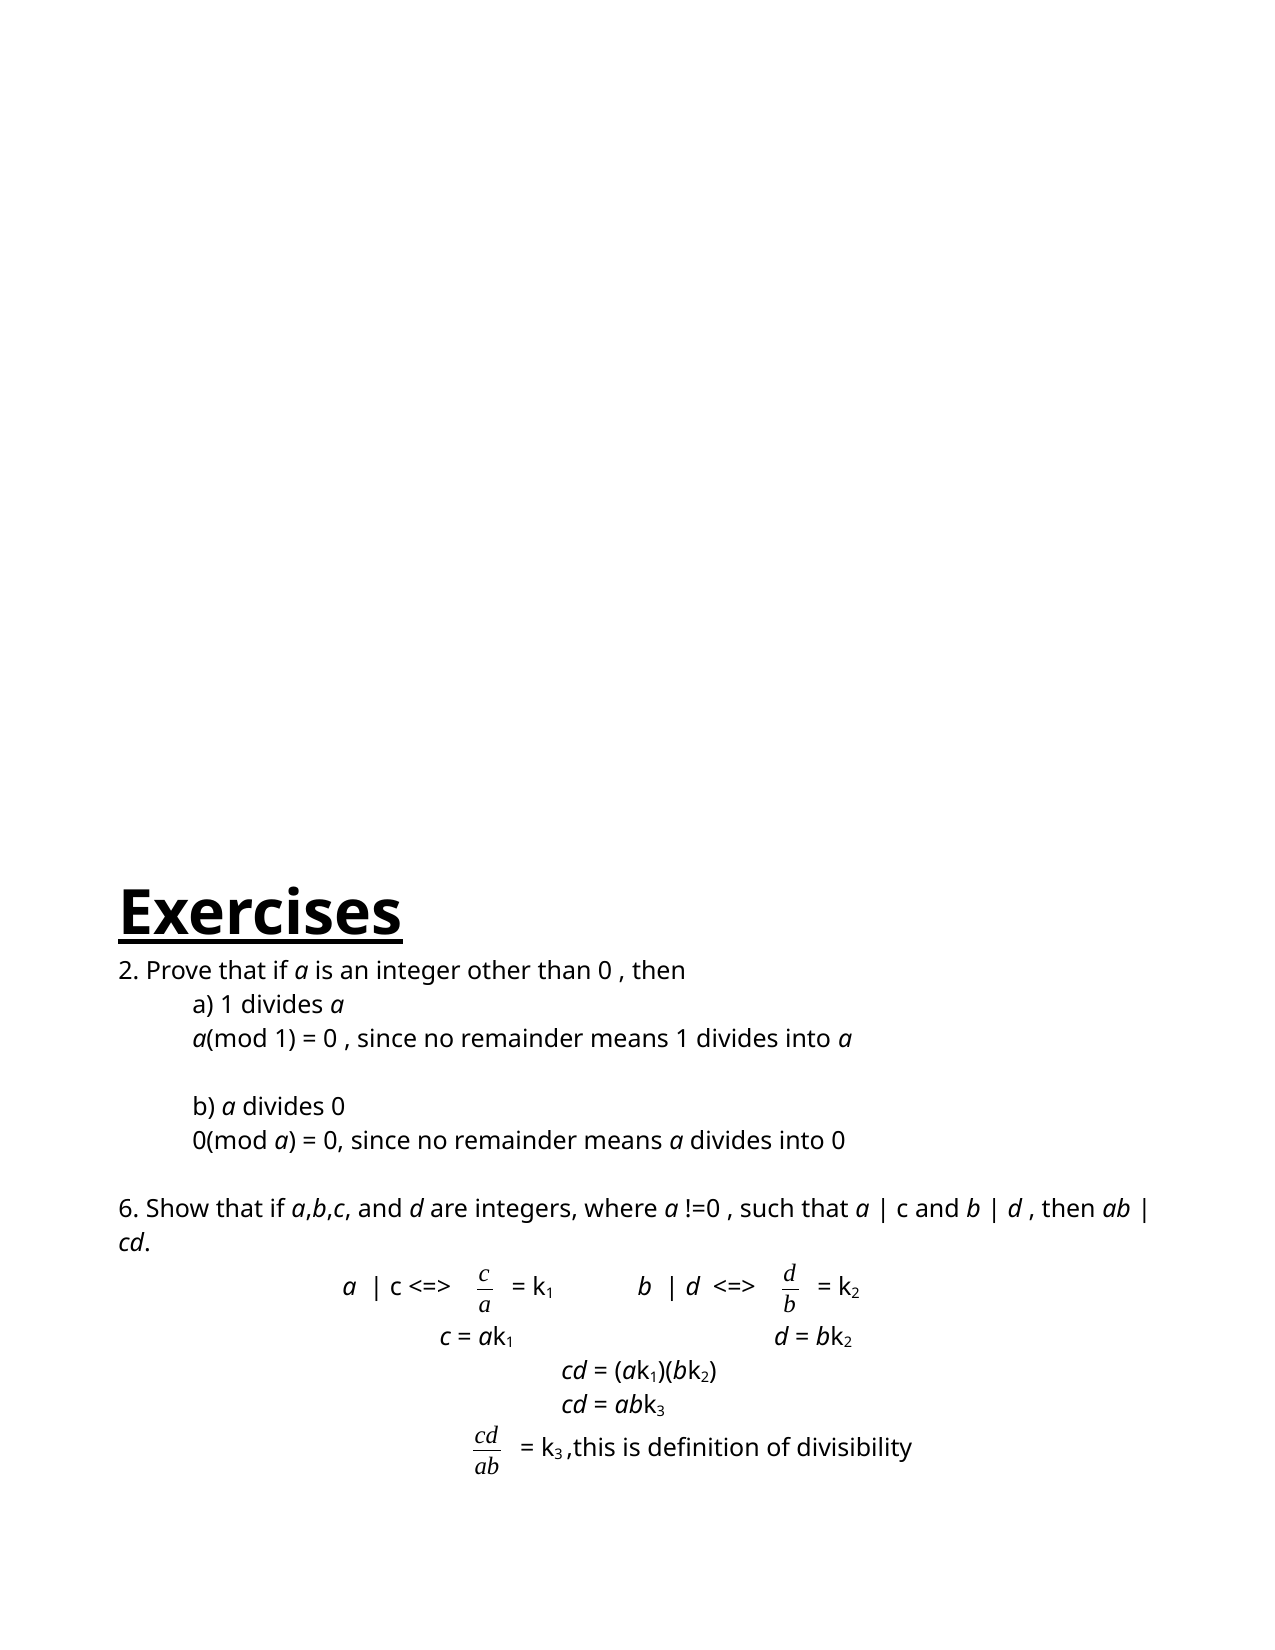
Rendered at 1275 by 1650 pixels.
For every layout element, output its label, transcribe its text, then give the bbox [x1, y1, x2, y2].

text cd = (ak1)(bk2) [118, 1352, 1157, 1386]
text c = ak1 d = bk2 [118, 1318, 1157, 1352]
text b) a divides 0 [118, 1089, 1157, 1123]
text a | c <=> = k1 b | d <=> = k2 [118, 1259, 1157, 1318]
text 6. Show that if a,b,c, and d are integers, where a !=0 , such that a | c and b | d , then ab | cd. [118, 1191, 1157, 1259]
text cd = abk3 [118, 1386, 1157, 1420]
text = k3 ,this is definition of divisibility [118, 1420, 1157, 1479]
text 2. Prove that if a is an integer other than 0 , then [118, 953, 1157, 987]
text a) 1 divides a [118, 987, 1157, 1021]
text 0(mod a) = 0, since no remainder means a divides into 0 [118, 1123, 1157, 1157]
text Exercises [118, 867, 1157, 953]
text a(mod 1) = 0 , since no remainder means 1 divides into a [118, 1021, 1157, 1055]
